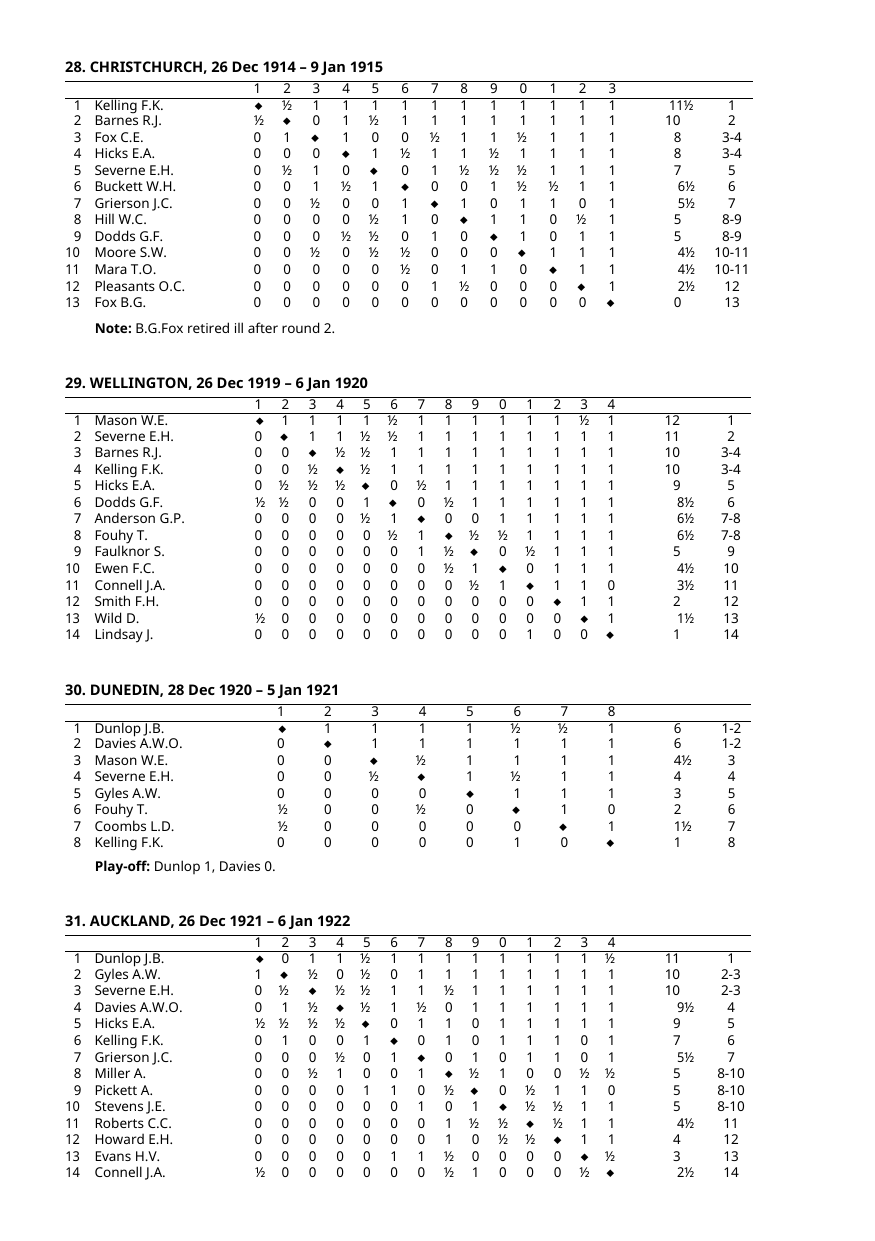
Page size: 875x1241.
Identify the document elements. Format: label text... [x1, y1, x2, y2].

table_cell 0 [218, 213, 272, 230]
table_cell ½ [353, 968, 381, 984]
table_cell 1 [571, 1133, 598, 1149]
table_cell Fouhy T. [88, 529, 217, 545]
table_cell 0 [331, 296, 361, 313]
table_cell ½ [299, 1017, 326, 1034]
table_cell ½ [399, 803, 447, 820]
table_cell  [353, 1017, 381, 1034]
table_cell Dunlop J.B. [88, 722, 229, 737]
table_cell 1 [599, 430, 641, 446]
table_cell 2-3 [706, 984, 751, 1001]
table_cell 0 [218, 164, 272, 180]
table_cell 4 [65, 1001, 88, 1017]
table_cell 0 [479, 279, 509, 296]
table_cell ½ [361, 230, 390, 246]
table_cell 0 [353, 1133, 381, 1149]
table_cell 1 [599, 529, 641, 545]
table_cell 0 [381, 562, 408, 578]
table_cell 7 [541, 705, 589, 721]
table_cell  [305, 737, 351, 753]
table_cell [88, 936, 218, 951]
table_cell 1 [381, 1050, 407, 1067]
table_cell 1 [462, 446, 489, 463]
table_cell ½ [351, 770, 398, 787]
table_cell 11 [641, 430, 708, 446]
table_cell 1 [272, 1001, 299, 1017]
table_cell 0 [351, 820, 398, 836]
table_cell 3 [571, 936, 598, 951]
table_cell 5 [65, 164, 88, 180]
table_cell [88, 705, 229, 721]
table_cell 0 [517, 1166, 544, 1183]
table_cell 1 [509, 213, 539, 230]
table_cell 0 [390, 164, 420, 180]
table_cell 0 [462, 628, 489, 645]
table_cell ½ [517, 1100, 544, 1117]
table_cell 0 [381, 1100, 407, 1117]
table_cell 1 [569, 114, 599, 131]
table_cell  [490, 1100, 517, 1117]
table_cell 1 [479, 114, 509, 131]
table_cell 5 [708, 479, 751, 496]
table_cell 1 [599, 164, 642, 180]
table_cell Faulknor S. [88, 545, 217, 562]
table_cell 1 [447, 770, 492, 787]
table_cell  [544, 1133, 571, 1149]
table_cell ½ [399, 754, 447, 770]
table_cell 2 [708, 430, 751, 446]
table_cell ½ [450, 164, 479, 180]
table_cell 1 [544, 1050, 571, 1067]
table_cell 13 [65, 296, 88, 313]
table_cell Miller A. [88, 1067, 218, 1083]
table_cell 3-4 [705, 147, 752, 164]
table_cell 1 [272, 1034, 299, 1050]
table_cell 1 [361, 147, 390, 164]
table_cell Kelling F.K. [88, 836, 229, 853]
table_cell 1 [381, 984, 407, 1001]
table_cell 9½ [642, 1001, 706, 1017]
table_cell 0 [299, 595, 326, 611]
table_cell 1 [570, 463, 599, 479]
table_cell 0 [541, 836, 589, 853]
table_cell 0 [599, 1084, 642, 1100]
table_cell 0 [326, 968, 353, 984]
table_cell 0 [218, 529, 272, 545]
table_cell 0 [272, 611, 299, 628]
table_cell 0 [302, 296, 331, 313]
table_cell 3 [708, 754, 751, 770]
table_cell 0 [381, 1067, 407, 1083]
table_cell 1 [490, 984, 517, 1001]
table_cell 0 [420, 213, 450, 230]
table_cell 1 [544, 1034, 571, 1050]
table_cell 1 [517, 1017, 544, 1034]
table_cell 3 [642, 1150, 706, 1166]
table_cell 1 [545, 562, 570, 578]
table_cell 1 [65, 722, 88, 737]
table_cell 0 [272, 512, 299, 529]
table_cell 1 [544, 968, 571, 984]
table_cell 1 [599, 1034, 642, 1050]
table_cell 1 [302, 180, 331, 197]
table_cell 0 [462, 611, 489, 628]
table_cell 0 [361, 197, 390, 213]
table_cell 0 [351, 836, 398, 853]
table_cell 12 [65, 279, 88, 296]
table_cell 1 [545, 579, 570, 595]
table_cell 12 [65, 1133, 88, 1149]
table_cell ½ [353, 952, 381, 968]
table_cell 0 [407, 1166, 435, 1183]
table_cell 1 [435, 463, 462, 479]
table_cell ½ [229, 820, 305, 836]
table_cell  [354, 479, 381, 496]
table_cell 1 [305, 722, 351, 737]
table_cell Gyles A.W. [88, 787, 229, 803]
table_cell 1 [65, 99, 88, 114]
table_cell 11 [65, 263, 88, 279]
table_cell 1 [570, 446, 599, 463]
table_cell 1 [570, 595, 599, 611]
table_cell 0 [272, 446, 299, 463]
table_cell 7 [65, 820, 88, 836]
table_cell 0 [545, 611, 570, 628]
table_cell 0 [299, 1150, 326, 1166]
table_cell Severne E.H. [88, 164, 217, 180]
table_cell 1 [65, 414, 88, 429]
table_cell Barnes R.J. [88, 114, 217, 131]
table_cell ½ [517, 545, 545, 562]
table_cell 4½ [642, 263, 705, 279]
table_cell Dodds G.F. [88, 496, 217, 512]
table_cell ½ [299, 968, 326, 984]
table_cell 0 [218, 197, 272, 213]
table_cell 0 [390, 296, 420, 313]
table_cell 0 [229, 770, 305, 787]
table_cell 0 [299, 1034, 326, 1050]
table_cell 1 [599, 968, 642, 984]
table_cell 8-9 [705, 213, 752, 230]
table_cell 0 [589, 803, 645, 820]
table_cell 1 [447, 737, 492, 753]
table_cell 5 [708, 787, 751, 803]
table_cell ½ [326, 446, 353, 463]
table_cell ½ [381, 414, 408, 429]
table_cell 1 [462, 463, 489, 479]
table_cell 6 [706, 1034, 751, 1050]
table_cell ½ [299, 1001, 326, 1017]
table_cell ½ [479, 147, 509, 164]
table_cell 0 [229, 787, 305, 803]
table_cell Ewen F.C. [88, 562, 217, 578]
table_cell 10 [708, 562, 751, 578]
table_cell 5 [642, 230, 705, 246]
table_cell 11 [642, 952, 706, 968]
table_cell 1 [435, 1017, 462, 1034]
table_cell ½ [462, 1117, 489, 1133]
table_cell Hicks E.A. [88, 1017, 218, 1034]
table_cell 0 [408, 562, 435, 578]
table_cell  [570, 611, 599, 628]
table_cell 13 [65, 1150, 88, 1166]
table_cell 1 [490, 414, 517, 429]
table_cell 1 [599, 246, 642, 263]
table_cell 0 [326, 562, 353, 578]
table_cell 8 [642, 131, 705, 147]
table_cell 1 [479, 213, 509, 230]
table_cell Roberts C.C. [88, 1117, 218, 1133]
table_cell 9 [462, 398, 489, 413]
table_cell 0 [229, 737, 305, 753]
table_cell  [218, 99, 272, 114]
table_cell 0 [218, 1067, 272, 1083]
table_cell 0 [381, 479, 408, 496]
table_cell 0 [272, 213, 302, 230]
table_cell 5½ [642, 1050, 706, 1067]
table_cell 0 [302, 230, 331, 246]
table_cell 1 [599, 131, 642, 147]
table_cell 0 [517, 562, 545, 578]
table_cell 0 [326, 579, 353, 595]
table_cell 0 [272, 147, 302, 164]
table_cell 1 [571, 1117, 598, 1133]
table_cell 3-4 [708, 446, 751, 463]
table_cell ½ [517, 1133, 544, 1149]
table_cell 1 [490, 1034, 517, 1050]
table_cell 1 [517, 529, 545, 545]
table_cell ½ [390, 147, 420, 164]
table_cell 1 [65, 952, 88, 968]
table_cell 1 [326, 414, 353, 429]
table_cell  [420, 197, 450, 213]
table_cell 0 [381, 628, 408, 645]
table_cell 1 [569, 131, 599, 147]
table_cell 5 [65, 1017, 88, 1034]
table_cell 0 [570, 628, 599, 645]
table_cell Lindsay J. [88, 628, 217, 645]
table_cell Fox B.G. [88, 296, 217, 313]
table_cell 0 [299, 1133, 326, 1149]
table_cell 2 [545, 398, 570, 413]
table_cell  [545, 595, 570, 611]
table_cell 0 [302, 114, 331, 131]
table_cell 6 [65, 180, 88, 197]
table_cell 0 [354, 595, 381, 611]
table_cell 1 [447, 722, 492, 737]
table_cell 0 [399, 820, 447, 836]
table_cell 0 [305, 820, 351, 836]
table_cell 1 [571, 1084, 598, 1100]
table_cell 1 [599, 114, 642, 131]
table_cell 0 [462, 595, 489, 611]
table_cell 3 [645, 787, 708, 803]
table_cell 0 [218, 595, 272, 611]
table_cell 1 [331, 99, 361, 114]
table_cell  [331, 147, 361, 164]
table_cell 1 [331, 114, 361, 131]
table_cell 0 [218, 180, 272, 197]
table_cell ½ [490, 1133, 517, 1149]
table_cell 1 [408, 414, 435, 429]
table_cell Hicks E.A. [88, 479, 217, 496]
table_cell 12 [705, 279, 752, 296]
table_cell 0 [490, 595, 517, 611]
table_cell 6½ [641, 529, 708, 545]
table_cell 4½ [645, 754, 708, 770]
table_cell 1 [517, 1001, 544, 1017]
table_cell 1 [493, 787, 541, 803]
table_cell ½ [272, 479, 299, 496]
table_cell 0 [302, 279, 331, 296]
table_cell 8-10 [706, 1100, 751, 1117]
table_cell 0 [435, 595, 462, 611]
table_cell 1 [589, 770, 645, 787]
table_cell 12 [706, 1133, 751, 1149]
table_cell Kelling F.K. [88, 463, 217, 479]
table_cell 0 [331, 197, 361, 213]
table_cell 1 [509, 197, 539, 213]
table_cell 7 [65, 1050, 88, 1067]
table_cell  [408, 512, 435, 529]
table_cell 1 [541, 803, 589, 820]
table_cell 1 [517, 936, 544, 951]
table_cell 0 [447, 803, 492, 820]
table_cell 9 [65, 545, 88, 562]
table_cell 1 [218, 936, 272, 951]
table_cell 1 [517, 479, 545, 496]
table_cell Stevens J.E. [88, 1100, 218, 1117]
table_cell 1 [479, 99, 509, 114]
table_cell 1 [490, 1067, 517, 1083]
table_cell 14 [708, 628, 751, 645]
table_cell 13 [706, 1150, 751, 1166]
table_cell 10 [642, 968, 706, 984]
table_cell 0 [435, 611, 462, 628]
table_cell 0 [331, 213, 361, 230]
table_cell 0 [571, 1034, 598, 1050]
table_cell 6 [645, 737, 708, 753]
table_cell 1 [408, 430, 435, 446]
table_cell 1 [541, 737, 589, 753]
table_cell 1 [599, 562, 641, 578]
table_cell 1 [435, 414, 462, 429]
table_cell ½ [331, 180, 361, 197]
table_cell 0 [361, 131, 390, 147]
table_cell ½ [462, 1067, 489, 1083]
table_cell 1 [545, 414, 570, 429]
table_cell 3½ [641, 579, 708, 595]
table_cell ½ [326, 1050, 353, 1067]
table_cell 0 [299, 1050, 326, 1067]
table_cell 0 [517, 1067, 544, 1083]
table_cell 1 [517, 1050, 544, 1067]
table_cell 1 [544, 952, 571, 968]
table_cell 0 [509, 296, 539, 313]
table_cell Mason W.E. [88, 414, 217, 429]
table_cell 0 [218, 984, 272, 1001]
table_cell 10 [65, 1100, 88, 1117]
table_cell ½ [272, 984, 299, 1001]
table_cell 1 [493, 737, 541, 753]
table_cell 1 [381, 1001, 407, 1017]
table_cell 4 [326, 936, 353, 951]
table_cell 1 [302, 99, 331, 114]
table_cell 1 [299, 414, 326, 429]
table_cell ½ [353, 984, 381, 1001]
table_cell  [493, 803, 541, 820]
table_cell 1 [435, 1133, 462, 1149]
table_cell 0 [407, 1133, 435, 1149]
table_cell 0 [351, 803, 398, 820]
table_cell 8 [589, 705, 645, 721]
table_cell Severne E.H. [88, 984, 218, 1001]
table_cell ½ [420, 131, 450, 147]
table_cell 1 [599, 595, 641, 611]
table_cell 1 [517, 446, 545, 463]
table_cell 7 [408, 398, 435, 413]
table_cell ½ [272, 1017, 299, 1034]
table_cell 1 [218, 968, 272, 984]
table_cell 1 [517, 512, 545, 529]
table_cell ½ [571, 1067, 598, 1083]
table_cell 0 [509, 263, 539, 279]
table_cell 1 [490, 579, 517, 595]
table_cell 10 [65, 562, 88, 578]
table_cell 1 [462, 430, 489, 446]
table_cell 1 [539, 82, 568, 97]
table_cell 0 [299, 1100, 326, 1117]
table_cell 0 [450, 230, 479, 246]
table_cell 0 [479, 197, 509, 213]
table_cell 0 [326, 1100, 353, 1117]
table_cell 6½ [642, 180, 705, 197]
table_cell 1 [407, 1150, 435, 1166]
table_cell Barnes R.J. [88, 446, 217, 463]
table_cell 1 [490, 1017, 517, 1034]
table_cell 0 [490, 398, 517, 413]
table_cell 5 [65, 787, 88, 803]
table_cell 1 [539, 164, 568, 180]
table_cell ½ [450, 279, 479, 296]
table_cell 1 [408, 545, 435, 562]
table_cell  [326, 463, 353, 479]
table_cell 0 [490, 936, 517, 951]
table_cell 0 [331, 164, 361, 180]
table_cell 1 [539, 147, 568, 164]
table_header 28. CHRISTCHURCH, 26 Dec 1914 – 9 Jan 1915 [65, 58, 752, 81]
table_cell ½ [490, 1117, 517, 1133]
table_cell 1 [571, 1017, 598, 1034]
table_cell  [462, 1084, 489, 1100]
table_cell 0 [354, 628, 381, 645]
table_cell 0 [642, 296, 705, 313]
table_cell 5 [353, 936, 381, 951]
table_cell 1 [462, 1100, 489, 1117]
table_cell 3 [299, 398, 326, 413]
table_cell 0 [408, 579, 435, 595]
table_cell 5 [361, 82, 390, 97]
table_cell 0 [544, 1067, 571, 1083]
table_cell  [299, 984, 326, 1001]
table_cell Smith F.H. [88, 595, 217, 611]
table_cell 0 [353, 1067, 381, 1083]
table_cell 9 [65, 230, 88, 246]
table_cell 0 [326, 1034, 353, 1050]
table_cell 0 [218, 446, 272, 463]
table_cell 0 [272, 463, 299, 479]
table_cell [641, 398, 708, 413]
table_cell 4 [645, 770, 708, 787]
table_cell 1 [544, 984, 571, 1001]
table_cell 0 [218, 430, 272, 446]
table_cell [705, 82, 752, 97]
table_cell ½ [599, 952, 642, 968]
table_cell 2½ [642, 1166, 706, 1183]
table_cell  [599, 296, 642, 313]
table_cell 8 [708, 836, 751, 853]
table_cell 1 [569, 147, 599, 164]
table_cell 5 [705, 164, 752, 180]
table_cell 12 [641, 414, 708, 429]
table_cell ½ [218, 114, 272, 131]
table_cell 1 [544, 1017, 571, 1034]
table_cell 0 [539, 296, 568, 313]
table_cell [642, 936, 706, 951]
table_cell 1 [462, 1001, 489, 1017]
table_cell 0 [407, 1084, 435, 1100]
table_cell ½ [570, 414, 599, 429]
table_cell 0 [408, 595, 435, 611]
text Note: B.G.Fox retired ill after round 2. [94, 319, 826, 337]
table_cell 1 [545, 430, 570, 446]
table_cell 2½ [642, 279, 705, 296]
table_cell 1 [435, 430, 462, 446]
table_cell 1 [599, 512, 641, 529]
table_cell 2 [569, 82, 599, 97]
table_cell 5 [642, 213, 705, 230]
table_cell 4 [708, 770, 751, 787]
table_cell 1 [361, 180, 390, 197]
table_cell  [351, 754, 398, 770]
table_cell ½ [599, 1067, 642, 1083]
table_cell 1 [539, 114, 568, 131]
table_cell Connell J.A. [88, 579, 217, 595]
table_cell 6 [381, 398, 408, 413]
table_cell 1 [399, 722, 447, 737]
table_cell 1 [450, 197, 479, 213]
table_cell ½ [218, 496, 272, 512]
table_cell 0 [420, 296, 450, 313]
table_cell 1 [599, 545, 641, 562]
table_cell 0 [407, 1117, 435, 1133]
table_cell 1 [435, 1117, 462, 1133]
table_cell 9 [65, 1084, 88, 1100]
table_cell 11½ [642, 99, 705, 114]
table_cell 0 [218, 1117, 272, 1133]
table_cell 1 [420, 230, 450, 246]
table_cell ½ [326, 984, 353, 1001]
table_cell 2-3 [706, 968, 751, 984]
table_cell 0 [462, 512, 489, 529]
table_cell 1 [545, 529, 570, 545]
table_cell 0 [218, 131, 272, 147]
table_cell 0 [435, 512, 462, 529]
table_cell 0 [381, 1117, 407, 1133]
table_cell 0 [493, 820, 541, 836]
table_cell 0 [408, 496, 435, 512]
table_cell ½ [354, 463, 381, 479]
table_cell ½ [541, 722, 589, 737]
table_cell 1 [570, 479, 599, 496]
table_cell [88, 398, 217, 413]
table_cell 2 [641, 595, 708, 611]
table_cell 0 [490, 628, 517, 645]
table_cell 0 [272, 1067, 299, 1083]
table_cell Connell J.A. [88, 1166, 218, 1183]
table_cell 1 [390, 114, 420, 131]
table_cell Grierson J.C. [88, 197, 217, 213]
table_cell 4½ [642, 1117, 706, 1133]
table_cell 0 [381, 968, 407, 984]
table_cell Fouhy T. [88, 803, 229, 820]
table_cell 0 [299, 579, 326, 595]
table_cell 3 [302, 82, 331, 97]
table_cell 1 [599, 213, 642, 230]
table_cell 1 [641, 628, 708, 645]
table_cell Fox C.E. [88, 131, 217, 147]
table_cell 1 [326, 952, 353, 968]
table_cell 1 [435, 952, 462, 968]
table_cell 0 [305, 803, 351, 820]
table_cell 1 [354, 496, 381, 512]
table_cell  [490, 562, 517, 578]
table_cell 8 [435, 936, 462, 951]
table_cell 5 [642, 1100, 706, 1117]
table_cell 1 [599, 263, 642, 279]
table_cell 1 [589, 820, 645, 836]
table_cell 0 [326, 1117, 353, 1133]
table_cell 1 [450, 147, 479, 164]
table_cell 5 [706, 1017, 751, 1034]
table_cell 1 [299, 430, 326, 446]
table_cell 1 [569, 99, 599, 114]
table_cell 1 [599, 611, 641, 628]
table_cell  [390, 180, 420, 197]
table_cell 0 [299, 562, 326, 578]
table_cell 1 [645, 836, 708, 853]
table_cell 1½ [641, 611, 708, 628]
table_cell 0 [272, 545, 299, 562]
table_cell 1 [706, 952, 751, 968]
table_cell 1 [545, 512, 570, 529]
table_cell 0 [299, 611, 326, 628]
table_cell 1 [354, 414, 381, 429]
table_cell 1 [517, 628, 545, 645]
table_cell 1 [490, 512, 517, 529]
table_cell 0 [462, 1150, 489, 1166]
table_cell 0 [361, 279, 390, 296]
table_cell 1 [517, 414, 545, 429]
table_cell 3 [570, 398, 599, 413]
table_cell 0 [569, 296, 599, 313]
table_cell 1 [490, 1001, 517, 1017]
table_cell 0 [544, 1150, 571, 1166]
table_cell ½ [539, 180, 568, 197]
table_cell 0 [326, 611, 353, 628]
table_cell  [599, 1166, 642, 1183]
table_cell 12 [65, 595, 88, 611]
table_cell 0 [420, 180, 450, 197]
table_cell 4 [65, 147, 88, 164]
table_cell 0 [381, 1166, 407, 1183]
table_cell 2 [544, 936, 571, 951]
table_cell ½ [326, 479, 353, 496]
table_cell 3-4 [708, 463, 751, 479]
table_cell 1 [509, 114, 539, 131]
table_cell 1 [541, 754, 589, 770]
table_cell 0 [447, 820, 492, 836]
table_cell 0 [353, 1050, 381, 1067]
table_cell  [462, 545, 489, 562]
table_cell 1 [509, 147, 539, 164]
table_cell 1 [361, 99, 390, 114]
table_cell 0 [218, 1001, 272, 1017]
table_cell 1 [490, 463, 517, 479]
table_cell 0 [218, 1084, 272, 1100]
table_cell  [569, 279, 599, 296]
table_cell ½ [435, 984, 462, 1001]
table_cell 1 [599, 496, 641, 512]
table_cell 1 [571, 1001, 598, 1017]
table_cell ½ [361, 213, 390, 230]
table_cell  [218, 952, 272, 968]
table_cell 8 [435, 398, 462, 413]
table_cell ½ [361, 114, 390, 131]
table_cell 1 [450, 99, 479, 114]
table_cell ½ [462, 529, 489, 545]
table_cell 1 [462, 968, 489, 984]
table_cell 9 [708, 545, 751, 562]
table_cell  [407, 1050, 435, 1067]
table_cell 0 [272, 562, 299, 578]
table_cell 0 [390, 279, 420, 296]
table_cell 1 [462, 479, 489, 496]
table_cell 7 [642, 164, 705, 180]
table_cell Severne E.H. [88, 770, 229, 787]
table_cell 1 [599, 279, 642, 296]
table_cell 2 [65, 114, 88, 131]
table_cell 0 [218, 147, 272, 164]
table_cell 1 [509, 99, 539, 114]
table_cell 11 [706, 1117, 751, 1133]
table_cell 1 [390, 197, 420, 213]
table_cell 9 [642, 1017, 706, 1034]
table_cell 1 [589, 722, 645, 737]
table_cell [645, 705, 708, 721]
table_cell Pleasants O.C. [88, 279, 217, 296]
table_cell ½ [302, 197, 331, 213]
table_cell 0 [302, 147, 331, 164]
table_cell 5 [354, 398, 381, 413]
table_cell [65, 398, 88, 413]
table_cell 0 [331, 246, 361, 263]
table_cell 0 [218, 562, 272, 578]
table_cell 1 [450, 263, 479, 279]
table_cell ½ [272, 99, 302, 114]
table_cell 1 [545, 545, 570, 562]
table_cell 1 [381, 446, 408, 463]
table_cell 0 [569, 197, 599, 213]
table_cell 0 [490, 545, 517, 562]
table_cell ½ [435, 496, 462, 512]
table_cell 2 [705, 114, 752, 131]
table_cell 1 [569, 180, 599, 197]
table_cell 0 [390, 131, 420, 147]
table_cell Buckett W.H. [88, 180, 217, 197]
table_cell 0 [299, 496, 326, 512]
table_cell 0 [539, 230, 568, 246]
table_cell 0 [218, 279, 272, 296]
table_cell 1 [353, 1084, 381, 1100]
table_cell 0 [539, 279, 568, 296]
table_cell 0 [399, 787, 447, 803]
table_cell 0 [462, 1017, 489, 1034]
table_cell 1 [599, 1017, 642, 1034]
table_cell 0 [326, 1150, 353, 1166]
table_cell Wild D. [88, 611, 217, 628]
table_cell 1 [571, 968, 598, 984]
table_cell 5 [642, 1067, 706, 1083]
table_cell 1 [493, 754, 541, 770]
table_cell 0 [326, 529, 353, 545]
table_cell 0 [218, 246, 272, 263]
table_cell 1 [570, 512, 599, 529]
table_cell 1 [462, 496, 489, 512]
table_cell 1 [571, 952, 598, 968]
table_cell [65, 705, 88, 721]
table_cell 0 [399, 836, 447, 853]
table_cell 0 [545, 628, 570, 645]
table_cell 1 [435, 446, 462, 463]
table_cell 7 [642, 1034, 706, 1050]
table_cell  [447, 787, 492, 803]
table_cell 0 [420, 263, 450, 279]
table_cell ½ [435, 1084, 462, 1100]
table_cell 0 [229, 754, 305, 770]
table_cell 0 [381, 579, 408, 595]
table_cell 0 [272, 579, 299, 595]
table_cell 1 [407, 984, 435, 1001]
table_cell 1 [517, 968, 544, 984]
table_cell 4 [706, 1001, 751, 1017]
table_cell 0 [326, 595, 353, 611]
table_cell ½ [381, 430, 408, 446]
table_cell Hill W.C. [88, 213, 217, 230]
table_cell 0 [218, 263, 272, 279]
table_cell 1 [599, 197, 642, 213]
table_cell 7-8 [708, 512, 751, 529]
table_cell 5 [642, 1084, 706, 1100]
table_cell 0 [479, 246, 509, 263]
table_cell ½ [354, 512, 381, 529]
table_cell 1 [493, 836, 541, 853]
table_cell 1 [408, 463, 435, 479]
table_cell 7-8 [708, 529, 751, 545]
table_cell 8½ [641, 496, 708, 512]
table_cell 1 [462, 984, 489, 1001]
table_cell 1 [299, 952, 326, 968]
table_cell 8-10 [706, 1084, 751, 1100]
table_cell 1 [517, 984, 544, 1001]
table_cell 0 [517, 595, 545, 611]
table_cell 1 [569, 246, 599, 263]
table_cell 0 [490, 1166, 517, 1183]
table_cell ½ [435, 1166, 462, 1183]
table_cell ½ [493, 722, 541, 737]
table_cell ½ [218, 1166, 272, 1183]
table_cell 0 [299, 512, 326, 529]
table_cell 0 [381, 1017, 407, 1034]
table_cell 0 [218, 1150, 272, 1166]
table_cell 0 [450, 246, 479, 263]
table_cell 1 [599, 147, 642, 164]
table_cell 1 [589, 787, 645, 803]
table_cell 2 [65, 430, 88, 446]
table_cell 1 [390, 213, 420, 230]
table_cell 1 [599, 479, 641, 496]
table_cell 0 [353, 1166, 381, 1183]
table_cell 0 [305, 836, 351, 853]
table_cell 8 [65, 836, 88, 853]
table_cell Kelling F.K. [88, 1034, 218, 1050]
table_cell 0 [407, 1034, 435, 1050]
table_cell 1 [420, 279, 450, 296]
table_cell 0 [272, 1084, 299, 1100]
table_cell 1 [599, 99, 642, 114]
table_cell 7 [706, 1050, 751, 1067]
table_cell Evans H.V. [88, 1150, 218, 1166]
table_cell 1 [326, 1067, 353, 1083]
table_cell ½ [390, 246, 420, 263]
table_cell 5 [641, 545, 708, 562]
table_cell  [399, 770, 447, 787]
table_cell 4 [331, 82, 361, 97]
table_cell 2 [272, 936, 299, 951]
table_cell ½ [435, 562, 462, 578]
table_cell 0 [354, 529, 381, 545]
table_cell  [435, 529, 462, 545]
table_cell 6 [381, 936, 407, 951]
table_cell 1 [599, 1117, 642, 1133]
table_cell 0 [272, 1100, 299, 1117]
table_cell 0 [305, 754, 351, 770]
table_cell 10-11 [705, 263, 752, 279]
table_cell 1 [544, 1084, 571, 1100]
table_cell 2 [272, 82, 302, 97]
table_cell 0 [490, 1084, 517, 1100]
table_cell 0 [218, 479, 272, 496]
table_cell ½ [299, 479, 326, 496]
table_cell  [326, 1001, 353, 1017]
table_cell 0 [354, 579, 381, 595]
table_cell [65, 82, 88, 97]
table_cell 1 [539, 131, 568, 147]
table_cell 1 [381, 1084, 407, 1100]
table_cell ½ [407, 1001, 435, 1017]
table_cell 5 [447, 705, 492, 721]
table_cell 14 [706, 1166, 751, 1183]
table_cell 1 [539, 197, 568, 213]
table_cell 4 [642, 1133, 706, 1149]
table_cell 0 [272, 1166, 299, 1183]
table_cell 1 [569, 230, 599, 246]
table_cell 1 [462, 414, 489, 429]
table_cell ½ [229, 803, 305, 820]
table_cell 4 [65, 463, 88, 479]
table_cell 13 [708, 611, 751, 628]
table_cell 1 [408, 529, 435, 545]
table_cell 4 [326, 398, 353, 413]
table_cell 0 [447, 836, 492, 853]
table_cell Davies A.W.O. [88, 737, 229, 753]
table_cell 1 [351, 722, 398, 737]
table_cell 1 [381, 952, 407, 968]
table_cell 1 [407, 1017, 435, 1034]
table_cell 0 [272, 1050, 299, 1067]
table_header 29. WELLINGTON, 26 Dec 1919 – 6 Jan 1920 [65, 374, 751, 397]
table_cell 1 [599, 446, 641, 463]
table_cell 0 [381, 545, 408, 562]
table_cell 0 [218, 296, 272, 313]
table_cell 6 [645, 722, 708, 737]
table_cell 1 [571, 984, 598, 1001]
table_cell 0 [351, 787, 398, 803]
table_cell 3 [299, 936, 326, 951]
table_cell Hicks E.A. [88, 147, 217, 164]
table_cell 1 [353, 1034, 381, 1050]
table_cell 1 [302, 164, 331, 180]
table_cell 1 [570, 545, 599, 562]
table_cell 7 [407, 936, 435, 951]
table_cell ½ [390, 263, 420, 279]
table_cell 4 [599, 936, 642, 951]
table_cell 1 [490, 952, 517, 968]
table_cell 0 [571, 1050, 598, 1067]
table_cell 1 [435, 1034, 462, 1050]
table_cell 0 [218, 545, 272, 562]
table_cell 1 [490, 496, 517, 512]
table_cell 0 [361, 263, 390, 279]
table_cell 9 [479, 82, 509, 97]
table_cell 3 [65, 446, 88, 463]
table_cell 1 [490, 968, 517, 984]
table_cell 0 [229, 836, 305, 853]
table_cell 3 [599, 82, 642, 97]
table_cell 3-4 [705, 131, 752, 147]
table_cell ½ [361, 246, 390, 263]
table_cell 0 [450, 296, 479, 313]
table_cell 0 [305, 787, 351, 803]
table_cell 0 [490, 1050, 517, 1067]
table_cell Anderson G.P. [88, 512, 217, 529]
table_cell 0 [272, 263, 302, 279]
table_cell 0 [517, 1150, 544, 1166]
table_cell 0 [390, 230, 420, 246]
table_cell 1 [420, 99, 450, 114]
table_cell 13 [65, 611, 88, 628]
table_cell ½ [331, 230, 361, 246]
table_cell 0 [272, 279, 302, 296]
table_cell 1 [599, 1133, 642, 1149]
table_cell  [272, 114, 302, 131]
table_cell ½ [462, 579, 489, 595]
table_cell 9 [641, 479, 708, 496]
table_cell 0 [326, 628, 353, 645]
table_cell ½ [354, 446, 381, 463]
table_cell  [517, 579, 545, 595]
table_cell ½ [479, 164, 509, 180]
table_cell 1 [570, 562, 599, 578]
table_cell 0 [218, 1050, 272, 1067]
table_cell 0 [435, 628, 462, 645]
table_cell 1 [420, 164, 450, 180]
table_cell 0 [305, 770, 351, 787]
table_cell 0 [354, 562, 381, 578]
table_cell 10 [641, 463, 708, 479]
table_cell 8-9 [705, 230, 752, 246]
table_cell ½ [302, 246, 331, 263]
table_cell 0 [218, 463, 272, 479]
table_cell 0 [272, 1133, 299, 1149]
table_cell 0 [490, 1150, 517, 1166]
table_cell Mason W.E. [88, 754, 229, 770]
table_cell 1 [420, 147, 450, 164]
table_cell 2 [65, 737, 88, 753]
table_cell 1 [229, 705, 305, 721]
table_cell 1 [351, 737, 398, 753]
table_cell 1 [435, 479, 462, 496]
table_cell 0 [361, 296, 390, 313]
text Play-off: Dunlop 1, Davies 0. [94, 857, 826, 876]
table_cell 8 [65, 1067, 88, 1083]
table_cell 1 [381, 1150, 407, 1166]
table_cell 0 [326, 512, 353, 529]
table_cell  [571, 1150, 598, 1166]
table_cell 1 [599, 463, 641, 479]
table_cell 0 [326, 545, 353, 562]
table_cell 4½ [641, 562, 708, 578]
table_cell 7 [420, 82, 450, 97]
table_cell 1 [272, 414, 299, 429]
table_cell 1 [569, 164, 599, 180]
table_cell 7 [708, 820, 751, 836]
table_cell 6 [708, 496, 751, 512]
table_cell 1 [599, 984, 642, 1001]
table_cell 13 [705, 296, 752, 313]
table_cell 1 [569, 263, 599, 279]
table_cell 1 [599, 230, 642, 246]
table_cell 1 [407, 1100, 435, 1117]
table_cell 4 [399, 705, 447, 721]
table_cell  [218, 414, 272, 429]
table_cell 0 [272, 1150, 299, 1166]
table_cell 0 [539, 213, 568, 230]
table_cell 1 [479, 263, 509, 279]
table_cell ½ [571, 1166, 598, 1183]
table_cell 6 [493, 705, 541, 721]
table_cell 1 [545, 496, 570, 512]
table_cell 1 [517, 1034, 544, 1050]
table_cell 1 [705, 99, 752, 114]
table_cell 1-2 [708, 737, 751, 753]
table_cell 11 [65, 579, 88, 595]
table_cell 1½ [645, 820, 708, 836]
table_cell  [435, 1067, 462, 1083]
table_header 30. DUNEDIN, 28 Dec 1920 – 5 Jan 1921 [65, 682, 751, 704]
table_cell [642, 82, 705, 97]
table_cell 0 [272, 246, 302, 263]
table_cell Pickett A. [88, 1084, 218, 1100]
table_cell 0 [272, 1117, 299, 1133]
table_cell 0 [272, 296, 302, 313]
table_cell [88, 82, 217, 97]
table_cell  [302, 131, 331, 147]
table_cell 6 [65, 1034, 88, 1050]
table_cell ½ [408, 479, 435, 496]
table_cell ½ [517, 1084, 544, 1100]
table_cell 8 [65, 529, 88, 545]
table_cell 1-2 [708, 722, 751, 737]
table_cell 4 [65, 770, 88, 787]
table_cell 14 [65, 1166, 88, 1183]
table_cell 1 [218, 82, 272, 97]
table_cell 12 [708, 595, 751, 611]
table_cell 6 [65, 803, 88, 820]
table_cell 8 [642, 147, 705, 164]
table_cell 3 [65, 754, 88, 770]
table_cell 1 [599, 414, 641, 429]
table_cell ½ [509, 131, 539, 147]
table_cell 0 [462, 1133, 489, 1149]
table_cell 8 [450, 82, 479, 97]
table_cell 6 [705, 180, 752, 197]
table_cell 0 [509, 279, 539, 296]
table_cell 1 [407, 952, 435, 968]
table_cell ½ [490, 529, 517, 545]
table_cell ½ [493, 770, 541, 787]
table_cell 6 [708, 803, 751, 820]
table_cell 3 [351, 705, 398, 721]
table_cell 1 [490, 446, 517, 463]
table_cell 0 [272, 628, 299, 645]
table_cell 0 [299, 529, 326, 545]
table_cell 0 [381, 595, 408, 611]
table_cell 1 [589, 737, 645, 753]
table_cell 0 [218, 1133, 272, 1149]
table_cell 1 [517, 398, 545, 413]
table_cell 1 [326, 430, 353, 446]
table_cell 1 [570, 579, 599, 595]
table_cell  [589, 836, 645, 853]
table_cell 7 [65, 512, 88, 529]
table_cell 1 [539, 99, 568, 114]
table_cell 0 [272, 180, 302, 197]
table_cell 1 [462, 1050, 489, 1067]
table_cell 10 [641, 446, 708, 463]
table_cell 1 [381, 512, 408, 529]
table_cell 1 [544, 1001, 571, 1017]
table_cell ½ [544, 1117, 571, 1133]
table_cell 1 [545, 479, 570, 496]
table_cell 0 [435, 579, 462, 595]
table_cell  [517, 1117, 544, 1133]
table_cell 1 [462, 952, 489, 968]
table_cell 0 [353, 1117, 381, 1133]
table_cell 0 [326, 496, 353, 512]
table_cell 3 [65, 984, 88, 1001]
table_cell 1 [517, 463, 545, 479]
table_cell Coombs L.D. [88, 820, 229, 836]
table_cell 1 [509, 230, 539, 246]
table_cell 0 [272, 230, 302, 246]
table_cell 1 [517, 430, 545, 446]
table_cell ½ [381, 529, 408, 545]
table_cell 1 [331, 131, 361, 147]
table_cell Mara T.O. [88, 263, 217, 279]
table_cell ½ [509, 164, 539, 180]
table_cell Gyles A.W. [88, 968, 218, 984]
table_cell 0 [272, 197, 302, 213]
table_cell ½ [354, 430, 381, 446]
table_cell 1 [545, 463, 570, 479]
table_cell  [272, 430, 299, 446]
table_cell 1 [589, 754, 645, 770]
table_cell 1 [570, 430, 599, 446]
table_cell  [539, 263, 568, 279]
table_cell [65, 936, 88, 951]
table_cell 2 [645, 803, 708, 820]
table_cell 0 [354, 611, 381, 628]
table_cell 0 [435, 1050, 462, 1067]
table_cell 0 [408, 611, 435, 628]
table_cell 1 [399, 737, 447, 753]
table_cell ½ [569, 213, 599, 230]
table_cell ½ [435, 1150, 462, 1166]
table_cell 0 [218, 512, 272, 529]
table_cell 1 [447, 754, 492, 770]
table_cell 1 [708, 414, 751, 429]
table_header 31. AUCKLAND, 26 Dec 1921 – 6 Jan 1922 [65, 912, 751, 935]
table_cell  [272, 968, 299, 984]
table_cell 0 [599, 579, 641, 595]
table_cell 5 [65, 479, 88, 496]
table_cell 0 [450, 180, 479, 197]
table_cell  [479, 230, 509, 246]
table_cell 5½ [642, 197, 705, 213]
table_cell Severne E.H. [88, 430, 217, 446]
table_cell 1 [599, 1100, 642, 1117]
table_cell 7 [65, 197, 88, 213]
table_cell 11 [708, 579, 751, 595]
table_cell ½ [435, 545, 462, 562]
table_cell ½ [272, 496, 299, 512]
table_cell 8-10 [706, 1067, 751, 1083]
table_cell 1 [517, 952, 544, 968]
table_cell 0 [509, 82, 539, 97]
table_cell 1 [420, 114, 450, 131]
table_cell 8 [65, 213, 88, 230]
table_cell 1 [539, 246, 568, 263]
table_cell 1 [479, 180, 509, 197]
table_cell 1 [390, 99, 420, 114]
table_cell 0 [381, 611, 408, 628]
table_cell 6½ [641, 512, 708, 529]
table_cell 1 [407, 968, 435, 984]
table_cell 0 [299, 1166, 326, 1183]
table_cell 0 [218, 579, 272, 595]
table_cell 10 [65, 246, 88, 263]
table_cell 0 [381, 1133, 407, 1149]
table_cell ½ [299, 1067, 326, 1083]
table_cell 6 [65, 496, 88, 512]
table_cell 0 [218, 1100, 272, 1117]
table_cell  [509, 246, 539, 263]
table_cell  [299, 446, 326, 463]
table_cell Moore S.W. [88, 246, 217, 263]
table_cell 0 [218, 628, 272, 645]
table_cell 1 [517, 496, 545, 512]
table_cell 1 [541, 787, 589, 803]
table_cell 0 [420, 246, 450, 263]
table_cell 10 [642, 984, 706, 1001]
table_cell 0 [490, 611, 517, 628]
table_cell 1 [599, 180, 642, 197]
table_cell 1 [450, 131, 479, 147]
table_cell 1 [490, 430, 517, 446]
table_cell 7 [705, 197, 752, 213]
table_cell 0 [302, 263, 331, 279]
table_cell 1 [541, 770, 589, 787]
table_cell 0 [462, 1034, 489, 1050]
table_cell 0 [302, 213, 331, 230]
table_cell 14 [65, 628, 88, 645]
table_cell 1 [450, 114, 479, 131]
table_cell [708, 398, 751, 413]
table_cell 1 [408, 446, 435, 463]
table_cell 0 [331, 263, 361, 279]
table_cell 0 [408, 628, 435, 645]
table_cell 0 [517, 611, 545, 628]
table_cell 0 [353, 1150, 381, 1166]
table_cell ½ [599, 1150, 642, 1166]
table_cell ½ [218, 611, 272, 628]
table_cell 10-11 [705, 246, 752, 263]
table_cell 0 [331, 279, 361, 296]
table_cell ½ [509, 180, 539, 197]
table_cell 0 [299, 545, 326, 562]
table_cell 1 [545, 446, 570, 463]
table_cell 0 [272, 529, 299, 545]
table_cell 0 [218, 230, 272, 246]
table_cell 1 [462, 1166, 489, 1183]
table_cell 1 [599, 1050, 642, 1067]
table_cell 0 [326, 1133, 353, 1149]
table_cell 11 [65, 1117, 88, 1133]
table_cell  [361, 164, 390, 180]
table_cell 1 [407, 1067, 435, 1083]
table_cell [706, 936, 751, 951]
table_cell 1 [571, 1100, 598, 1117]
table_cell Grierson J.C. [88, 1050, 218, 1067]
table_cell 0 [435, 1001, 462, 1017]
table_cell 6 [390, 82, 420, 97]
table_cell Dunlop J.B. [88, 952, 218, 968]
table_cell 9 [462, 936, 489, 951]
table_cell 0 [435, 1100, 462, 1117]
table_cell Howard E.H. [88, 1133, 218, 1149]
table_cell 0 [326, 1084, 353, 1100]
table_cell 1 [218, 398, 272, 413]
table_cell 1 [570, 496, 599, 512]
table_cell 1 [490, 479, 517, 496]
table_cell 2 [305, 705, 351, 721]
table_cell 0 [299, 628, 326, 645]
table_cell 4½ [642, 246, 705, 263]
table_cell 1 [381, 463, 408, 479]
table_cell 10 [642, 114, 705, 131]
table_cell 2 [65, 968, 88, 984]
table_cell  [541, 820, 589, 836]
table_cell 1 [462, 562, 489, 578]
table_cell 0 [299, 1117, 326, 1133]
table_cell 0 [479, 296, 509, 313]
table_cell ½ [544, 1100, 571, 1117]
table_cell 0 [272, 595, 299, 611]
table_cell  [381, 1034, 407, 1050]
table_cell 1 [570, 529, 599, 545]
table_cell  [229, 722, 305, 737]
table_cell Kelling F.K. [88, 99, 217, 114]
table_cell  [450, 213, 479, 230]
table_cell 1 [479, 131, 509, 147]
table_cell 4 [599, 398, 641, 413]
table_cell 0 [218, 1034, 272, 1050]
table_cell 0 [544, 1166, 571, 1183]
table_cell 0 [326, 1166, 353, 1183]
table_cell ½ [353, 1001, 381, 1017]
table_cell  [599, 628, 641, 645]
table_cell 1 [435, 968, 462, 984]
table_cell 0 [353, 1100, 381, 1117]
table_cell ½ [272, 164, 302, 180]
table_cell 3 [65, 131, 88, 147]
table_cell Dodds G.F. [88, 230, 217, 246]
table_cell 0 [299, 1084, 326, 1100]
table_cell 0 [272, 952, 299, 968]
table_cell 1 [272, 131, 302, 147]
table_cell [708, 705, 751, 721]
table_cell ½ [218, 1017, 272, 1034]
table_cell 1 [599, 1001, 642, 1017]
table_cell Davies A.W.O. [88, 1001, 218, 1017]
table_cell 0 [354, 545, 381, 562]
table_cell ½ [299, 463, 326, 479]
table_cell 2 [272, 398, 299, 413]
table_cell ½ [326, 1017, 353, 1034]
table_cell  [381, 496, 408, 512]
